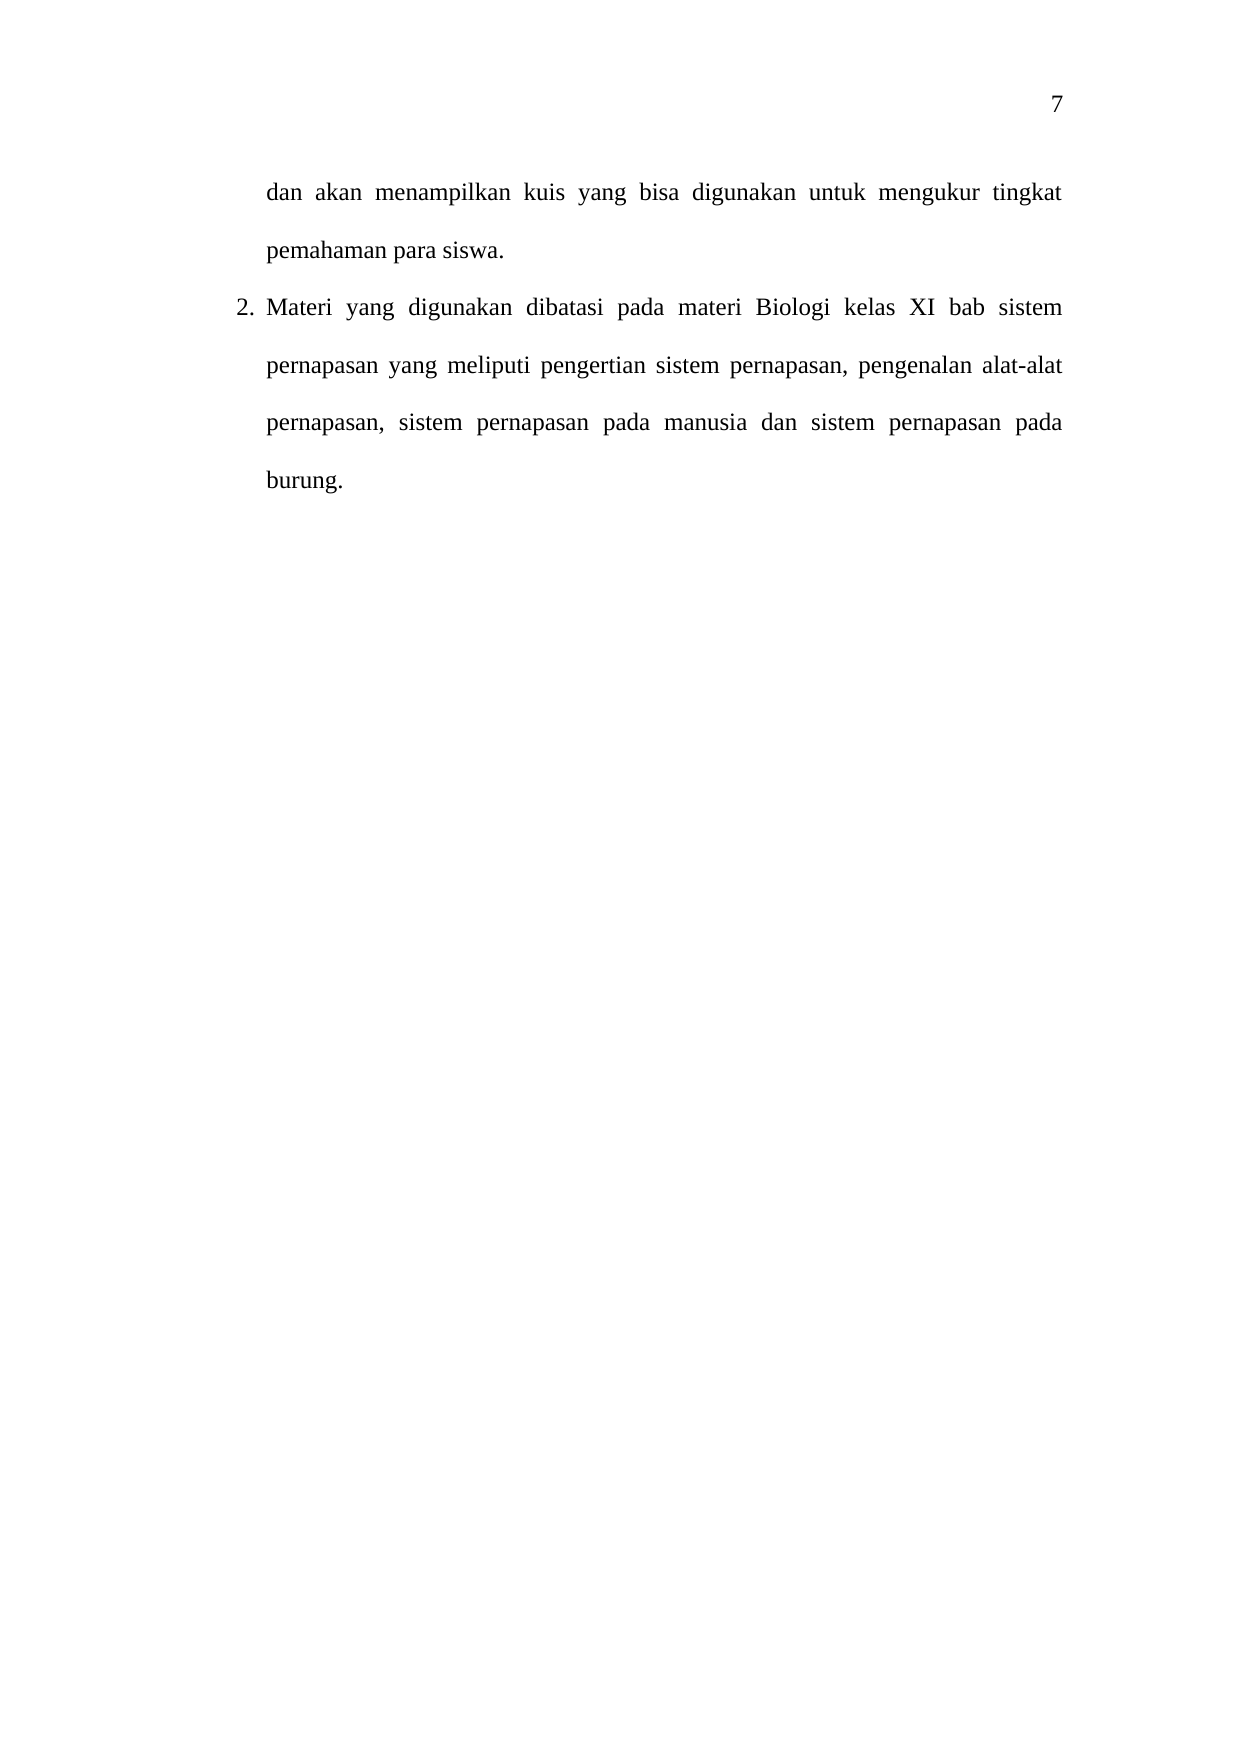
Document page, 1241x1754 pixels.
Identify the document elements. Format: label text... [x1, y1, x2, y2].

list Materi yang digunakan dibatasi pada materi Biologi kelas XI bab sistem pernapasan yang meliputi pengertian sistem pernapasan, pengenalan alat-alat pernapasan, sistem pernapasan pada manusia dan sistem pernapasan pada burung. [236, 292, 1063, 493]
list dan akan menampilkan kuis yang bisa digunakan untuk mengukur tingkat pemahaman para siswa. [236, 177, 1063, 263]
